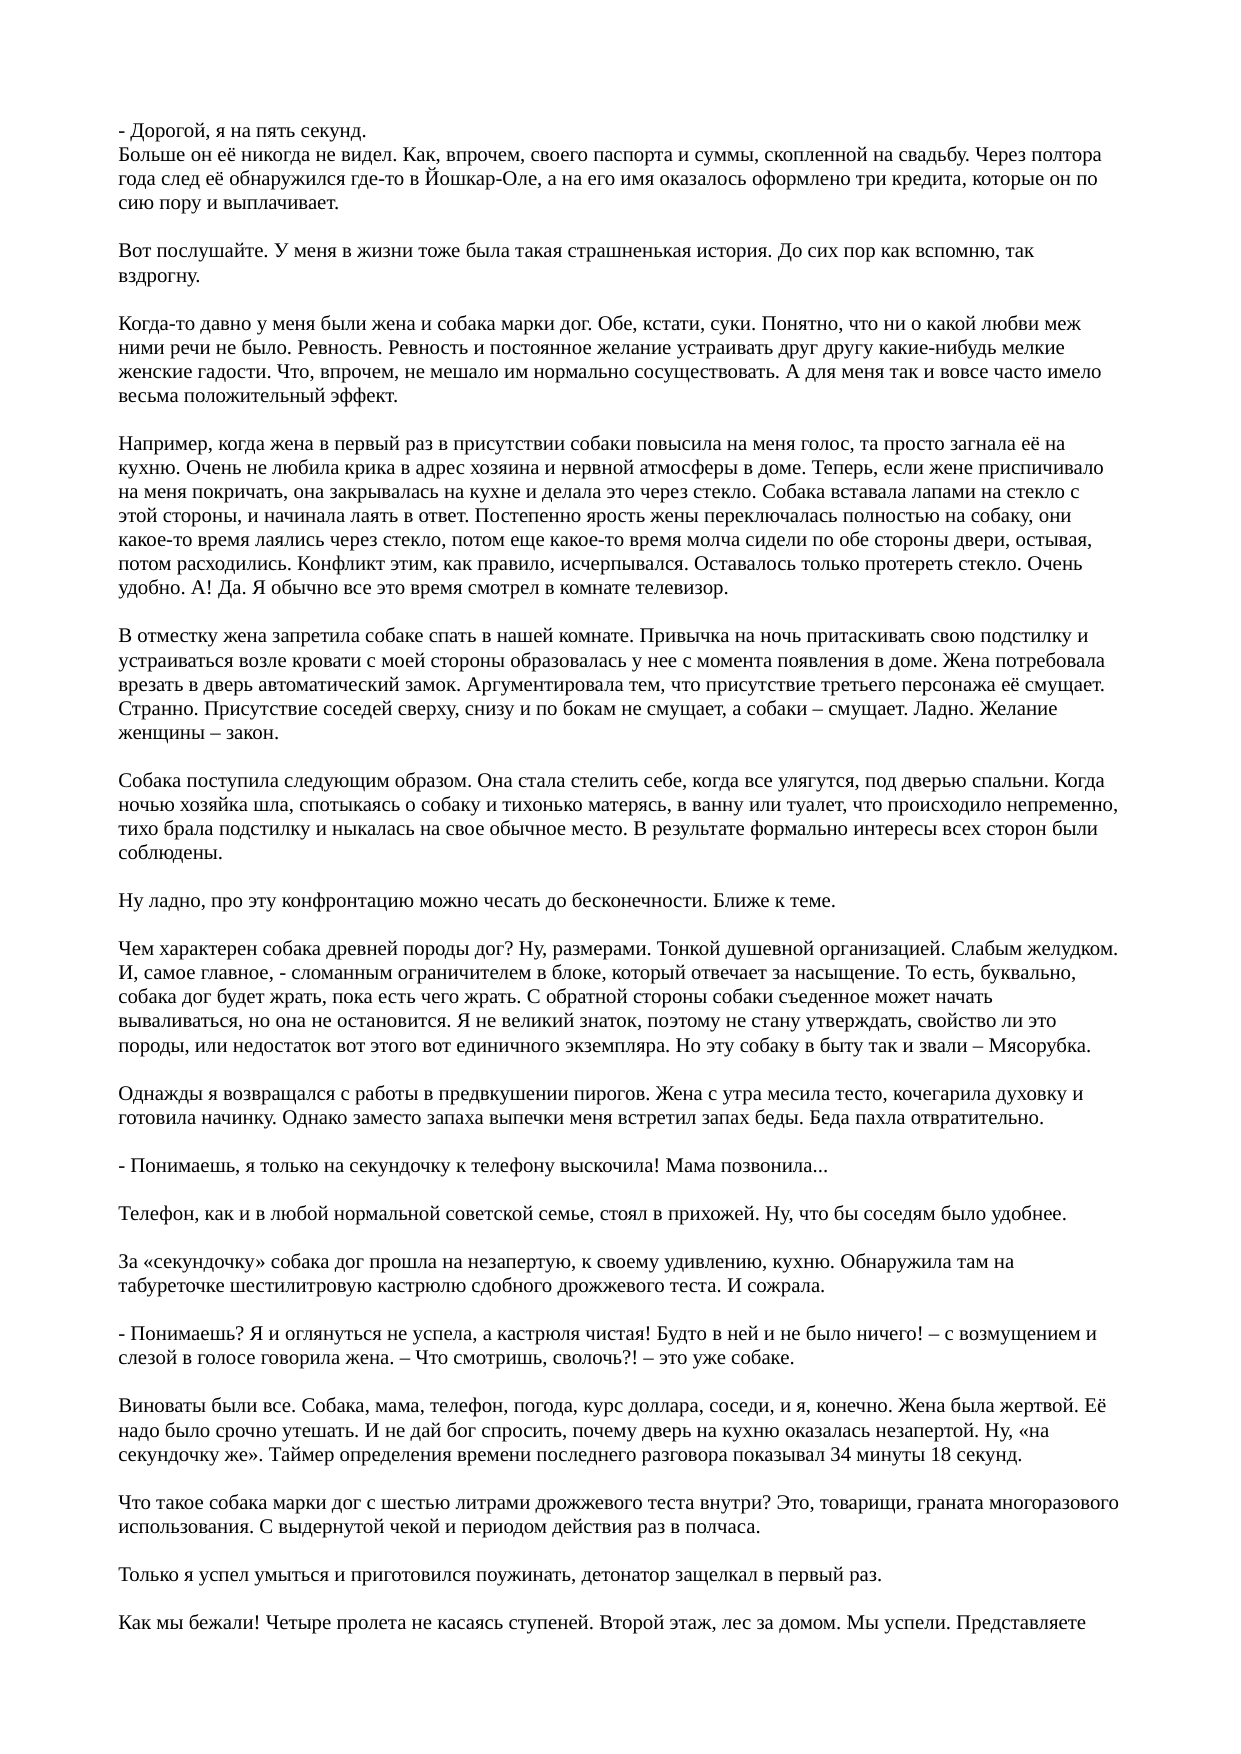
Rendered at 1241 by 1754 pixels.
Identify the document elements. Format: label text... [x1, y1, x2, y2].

text - Дорогой, я на пять секунд. Больше он её никогда не видел. Как, впрочем, своего паспорта и суммы, скопленной на свадьбу. Через полтора года след её обнаружился где-то в Йошкар-Оле, а на его имя оказалось оформлено три кредита, которые он по сию пору и выплачивает. Вот послушайте. У меня в жизни тоже была такая страшненькая история. До сих пор как вспомню, так вздрогну. Когда-то давно у меня были жена и собака марки дог. Обе, кстати, суки. Понятно, что ни о какой любви меж ними речи не было. Ревность. Ревность и постоянное желание устраивать друг другу какие-нибудь мелкие женские гадости. Что, впрочем, не мешало им нормально сосуществовать. А для меня так и вовсе часто имело весьма положительный эффект. Например, когда жена в первый раз в присутствии собаки повысила на меня голос, та просто загнала её на кухню. Очень не любила крика в адрес хозяина и нервной атмосферы в доме. Теперь, если жене приспичивало на меня покричать, она закрывалась на кухне и делала это через стекло. Собака вставала лапами на стекло с этой стороны, и начинала лаять в ответ. Постепенно ярость жены переключалась полностью на собаку, они какое-то время лаялись через стекло, потом еще какое-то время молча сидели по обе стороны двери, остывая, потом расходились. Конфликт этим, как правило, исчерпывался. Оставалось только протереть стекло. Очень удобно. А! Да. Я обычно все это время смотрел в комнате телевизор. В отместку жена запретила собаке спать в нашей комнате. Привычка на ночь притаскивать свою подстилку и устраиваться возле кровати с моей стороны образовалась у нее с момента появления в доме. Жена потребовала врезать в дверь автоматический замок. Аргументировала тем, что присутствие третьего персонажа её смущает. Странно. Присутствие соседей сверху, снизу и по бокам не смущает, а собаки – смущает. Ладно. Желание женщины – закон. Собака поступила следующим образом. Она стала стелить себе, когда все улягутся, под дверью спальни. Когда ночью хозяйка шла, спотыкаясь о собаку и тихонько матерясь, в ванну или туалет, что происходило непременно, тихо брала подстилку и ныкалась на свое обычное место. В результате формально интересы всех сторон были соблюдены. Ну ладно, про эту конфронтацию можно чесать до бесконечности. Ближе к теме. Чем характерен собака древней породы дог? Ну, размерами. Тонкой душевной организацией. Слабым желудком. И, самое главное, - сломанным ограничителем в блоке, который отвечает за насыщение. То есть, буквально, собака дог будет жрать, пока есть чего жрать. С обратной стороны собаки съеденное может начать вываливаться, но она не остановится. Я не великий знаток, поэтому не стану утверждать, свойство ли это породы, или недостаток вот этого вот единичного экземпляра. Но эту собаку в быту так и звали – Мясорубка. Однажды я возвращался с работы в предвкушении пирогов. Жена с утра месила тесто, кочегарила духовку и готовила начинку. Однако заместо запаха выпечки меня встретил запах беды. Беда пахла отвратительно. - Понимаешь, я только на секундочку к телефону выскочила! Мама позвонила... Телефон, как и в любой нормальной советской семье, стоял в прихожей. Ну, что бы соседям было удобнее. За «секундочку» собака дог прошла на незапертую, к своему удивлению, кухню. Обнаружила там на табуреточке шестилитровую кастрюлю сдобного дрожжевого теста. И сожрала. - Понимаешь? Я и оглянуться не успела, а кастрюля чистая! Будто в ней и не было ничего! – с возмущением и слезой в голосе говорила жена. – Что смотришь, сволочь?! – это уже собаке. Виноваты были все. Собака, мама, телефон, погода, курс доллара, соседи, и я, конечно. Жена была жертвой. Её надо было срочно утешать. И не дай бог спросить, почему дверь на кухню оказалась незапертой. Ну, «на секундочку же». Таймер определения времени последнего разговора показывал 34 минуты 18 секунд. Что такое собака марки дог с шестью литрами дрожжевого теста внутри? Это, товарищи, граната многоразового использования. С выдернутой чекой и периодом действия раз в полчаса. Только я успел умыться и приготовился поужинать, детонатор защелкал в первый раз. Как мы бежали! Четыре пролета не касаясь ступеней. Второй этаж, лес за домом. Мы успели. Представляете [118, 118, 1122, 1634]
